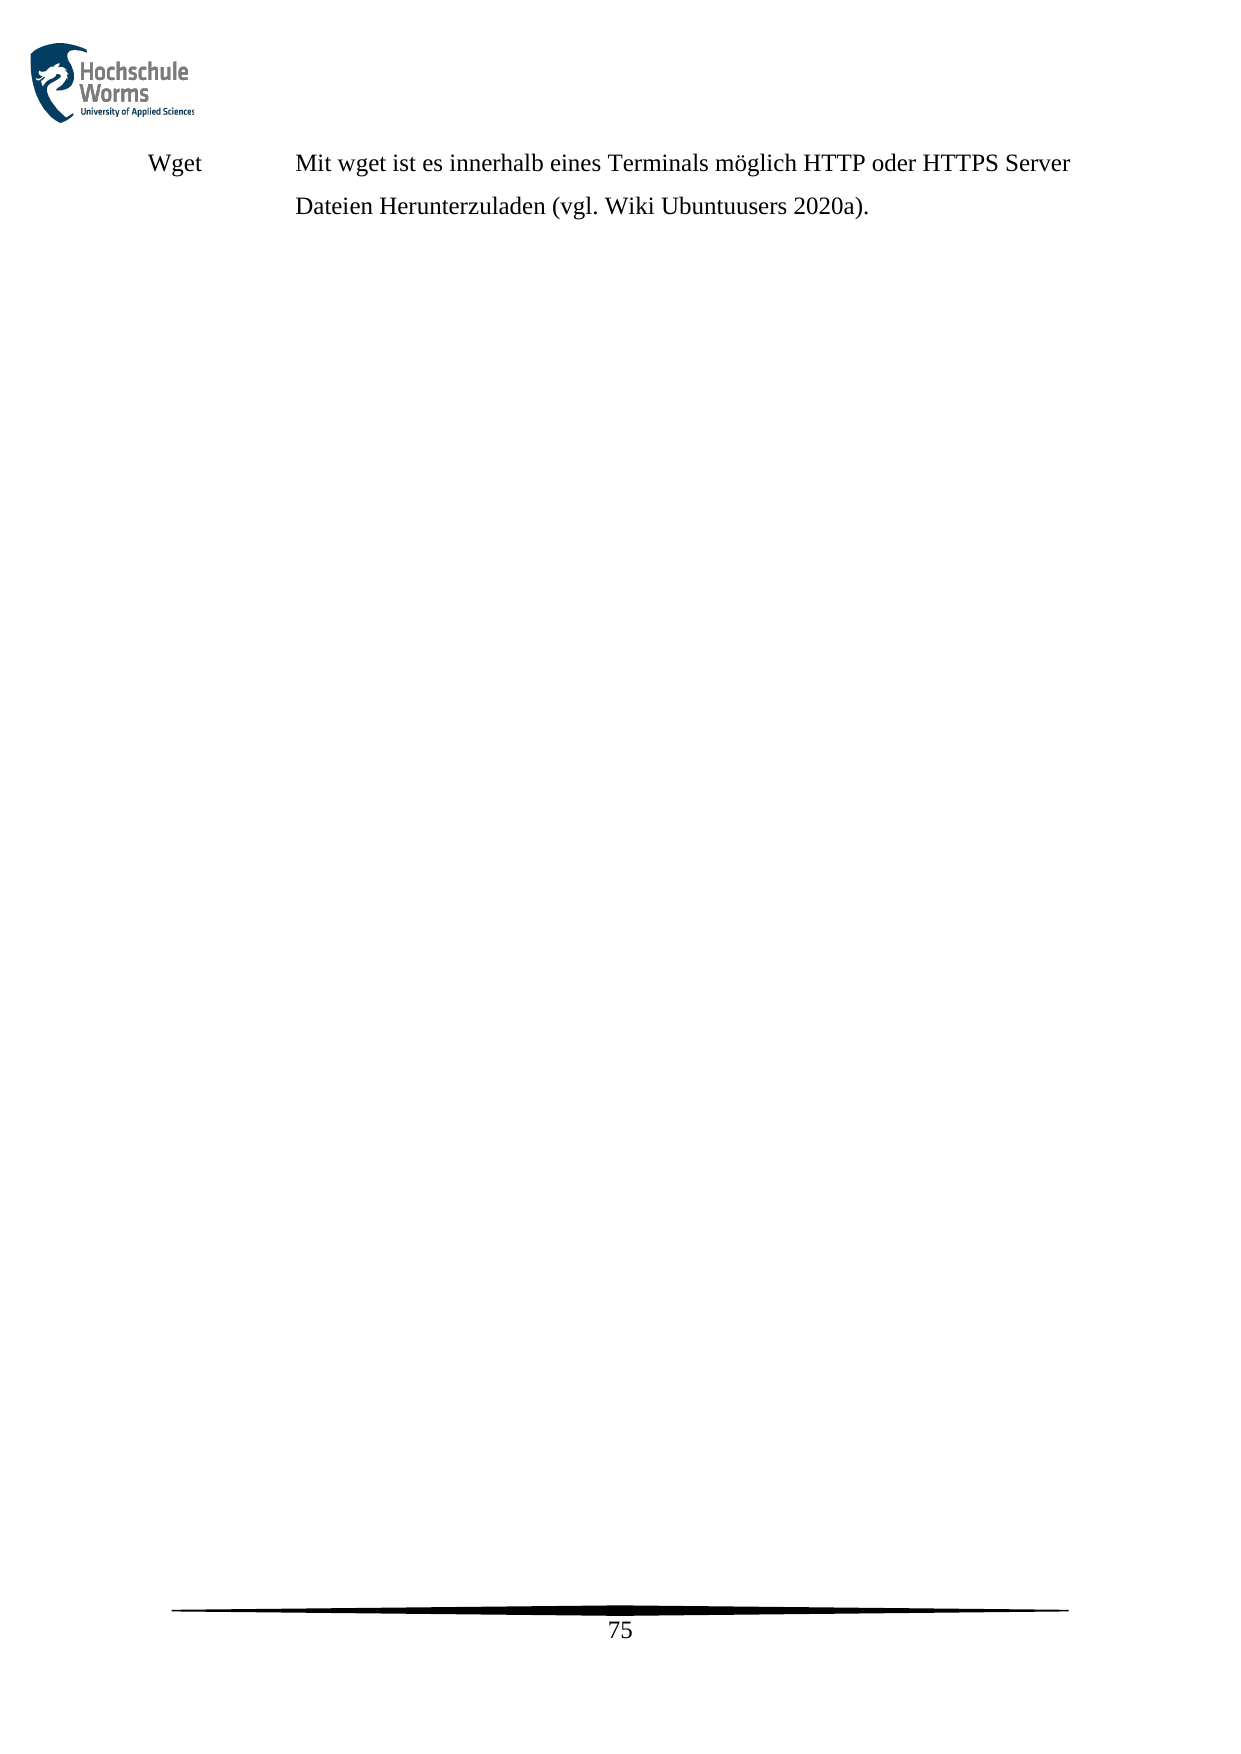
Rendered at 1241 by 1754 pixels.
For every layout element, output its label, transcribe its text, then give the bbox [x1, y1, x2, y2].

text Wget Mit wget ist es innerhalb eines Terminals möglich HTTP oder HTTPS Server Dateien Herunterzuladen (vgl. Wiki Ubuntuusers 2020a). [148, 148, 1092, 219]
